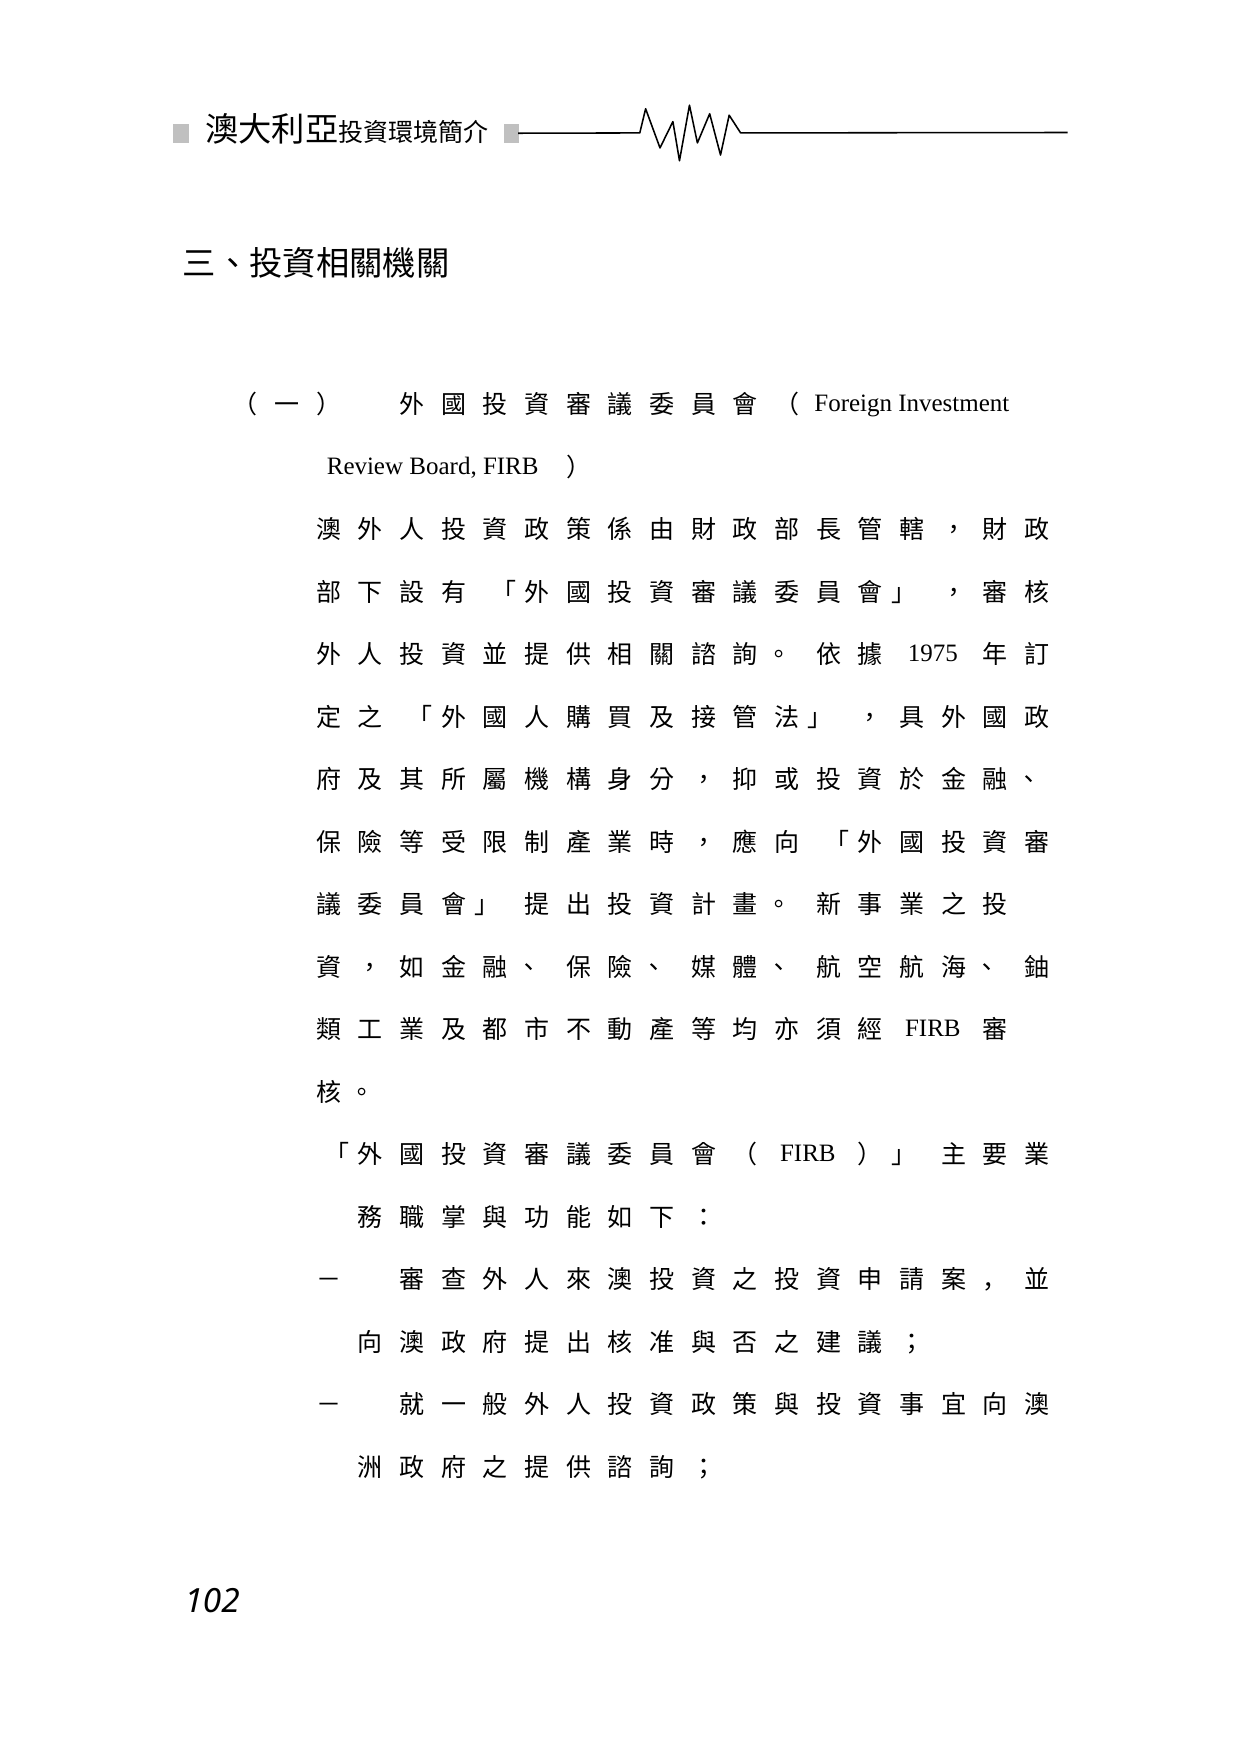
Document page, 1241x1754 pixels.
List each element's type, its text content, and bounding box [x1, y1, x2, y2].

text － 審查外人來澳投資之投資申請案，並向澳政府提出核准與否之建議； [281, 1236, 1058, 1361]
text － 就一般外人投資政策與投資事宜向澳洲政府之提供諮詢； [281, 1361, 1058, 1486]
text （一） 外國投資審議委員會（Foreign Investment Review Board, FIRB） [207, 361, 1058, 486]
text 三、投資相關機關 [183, 236, 1058, 284]
text 「外國投資審議委員會（FIRB）」主要業務職掌與功能如下： [281, 1111, 1058, 1236]
text 澳外人投資政策係由財政部長管轄，財政部下設有「外國投資審議委員會」，審核外人投資並提供相關諮詢。依據1975年訂定之「外國人購買及接管法」，具外國政府及其所屬機構身分，抑或投資於金融、保險等受限制產業時，應向「外國投資審議委員會」提出投資計畫。新事業之投資，如金融、保險、媒體、航空航海、鈾類工業及都市不動產等均亦須經FIRB審核。 [281, 486, 1058, 1111]
